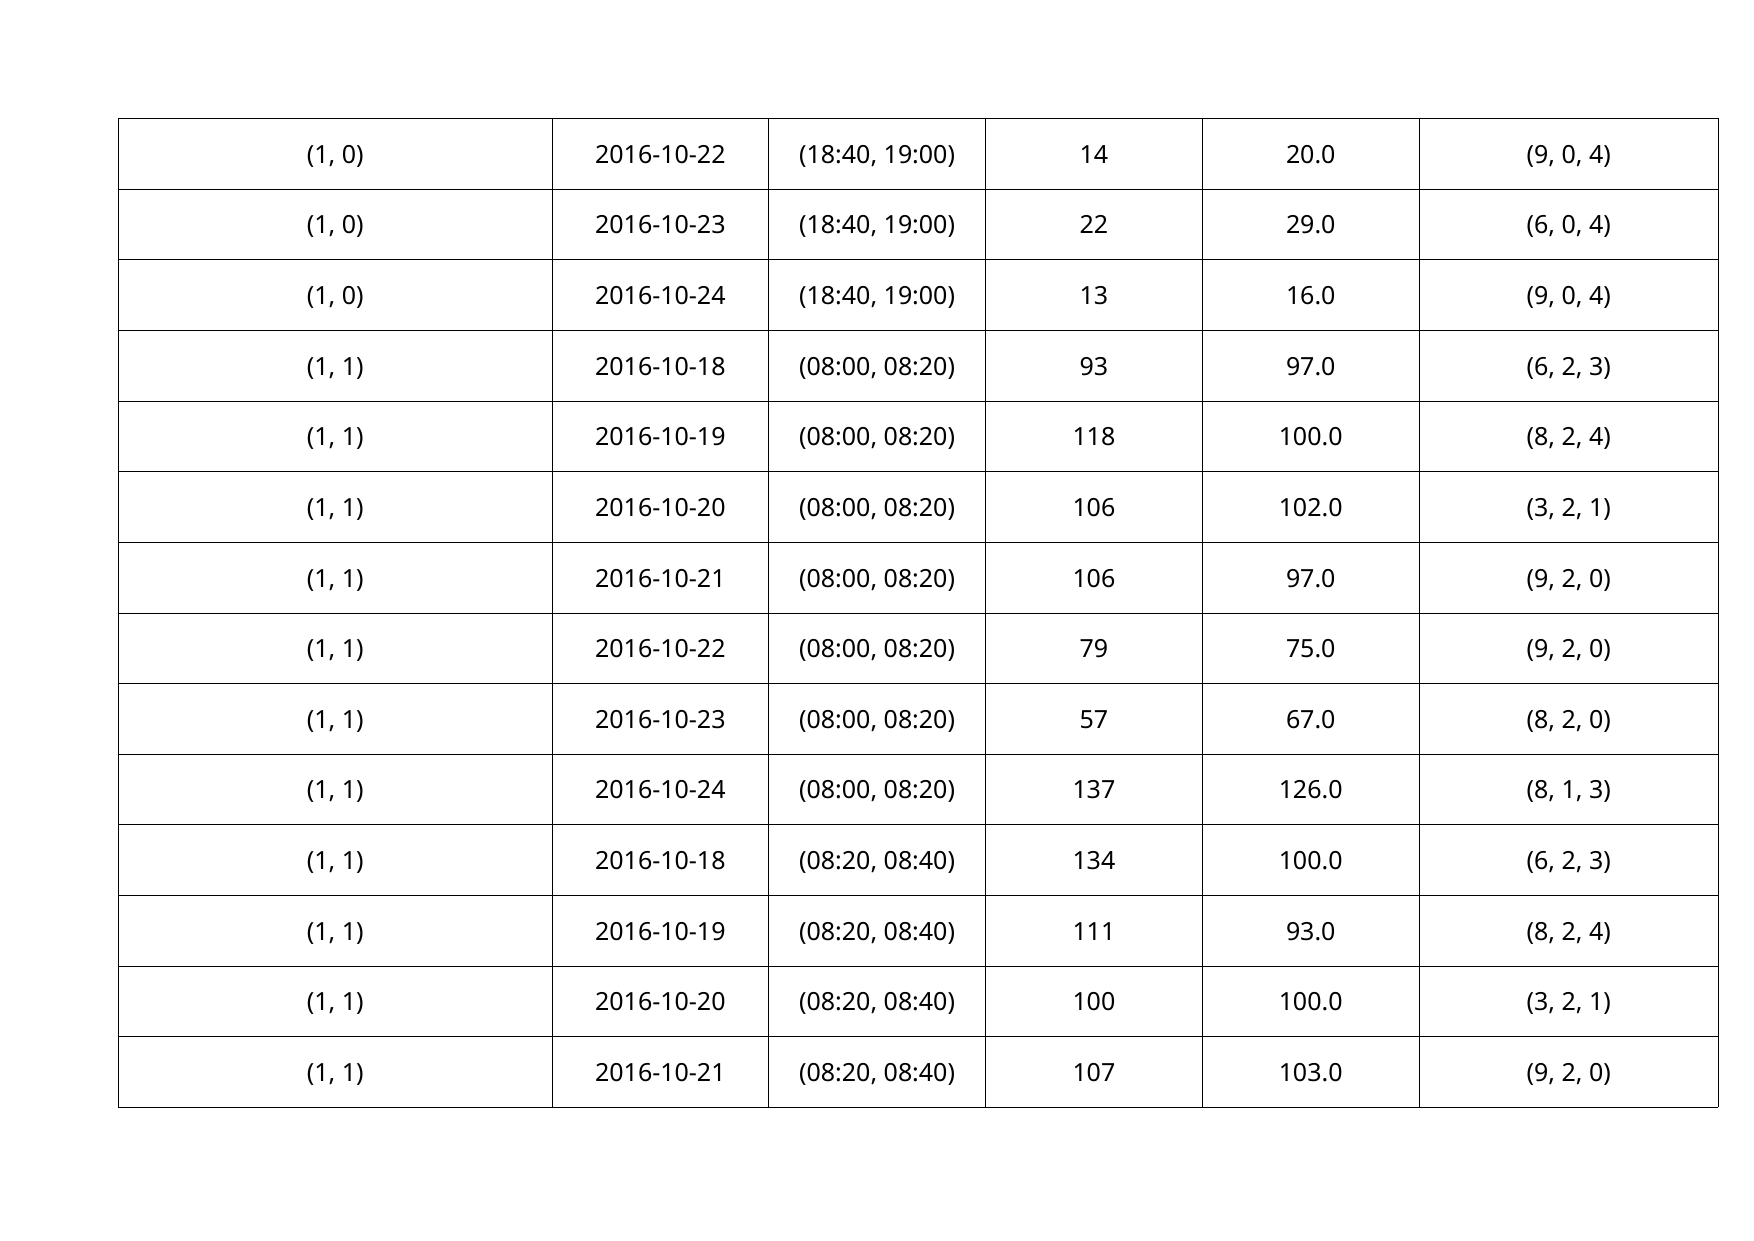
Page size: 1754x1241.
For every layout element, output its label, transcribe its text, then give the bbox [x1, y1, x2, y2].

table_cell 2016-10-22 [553, 119, 768, 189]
table_cell (1, 0) [119, 119, 552, 189]
table_cell 67.0 [1203, 684, 1419, 754]
table_cell 137 [986, 755, 1202, 824]
table_cell 79 [986, 614, 1202, 683]
table_cell 2016-10-20 [553, 472, 768, 542]
table_cell 134 [986, 825, 1202, 895]
table_cell 2016-10-18 [553, 825, 768, 895]
table_cell 2016-10-21 [553, 543, 768, 612]
table_cell 2016-10-23 [553, 190, 768, 259]
table_cell (8, 2, 4) [1420, 896, 1718, 966]
table_cell 2016-10-19 [553, 896, 768, 966]
table_cell (1, 1) [119, 967, 552, 1036]
table_cell 100 [986, 967, 1202, 1036]
table_cell 106 [986, 543, 1202, 612]
table_cell 57 [986, 684, 1202, 754]
table_cell (08:00, 08:20) [769, 402, 985, 471]
table_cell (9, 2, 0) [1420, 614, 1718, 683]
table_cell 14 [986, 119, 1202, 189]
table_cell 93 [986, 331, 1202, 401]
table_cell (8, 2, 4) [1420, 402, 1718, 471]
table_cell 111 [986, 896, 1202, 966]
table_cell (8, 1, 3) [1420, 755, 1718, 824]
table_cell 126.0 [1203, 755, 1419, 824]
table_cell 100.0 [1203, 825, 1419, 895]
table_cell 2016-10-21 [553, 1037, 768, 1107]
table_cell (9, 2, 0) [1420, 543, 1718, 612]
table_cell (08:00, 08:20) [769, 331, 985, 401]
table_cell (08:00, 08:20) [769, 543, 985, 612]
table_cell (1, 1) [119, 472, 552, 542]
table_cell (1, 1) [119, 543, 552, 612]
table_cell (08:00, 08:20) [769, 472, 985, 542]
table_cell 100.0 [1203, 402, 1419, 471]
table_cell (08:00, 08:20) [769, 755, 985, 824]
table_cell 2016-10-22 [553, 614, 768, 683]
table_cell 103.0 [1203, 1037, 1419, 1107]
table_cell (18:40, 19:00) [769, 260, 985, 330]
table_cell (08:00, 08:20) [769, 614, 985, 683]
table_cell 107 [986, 1037, 1202, 1107]
table_cell 22 [986, 190, 1202, 259]
table_cell (1, 1) [119, 614, 552, 683]
table_cell (8, 2, 0) [1420, 684, 1718, 754]
table_cell (3, 2, 1) [1420, 967, 1718, 1036]
table_cell (18:40, 19:00) [769, 119, 985, 189]
table_cell 97.0 [1203, 331, 1419, 401]
table_cell (1, 0) [119, 260, 552, 330]
table_cell 97.0 [1203, 543, 1419, 612]
table_cell 2016-10-24 [553, 260, 768, 330]
table_cell 16.0 [1203, 260, 1419, 330]
table_cell 75.0 [1203, 614, 1419, 683]
table_cell (1, 0) [119, 190, 552, 259]
table_cell (1, 1) [119, 402, 552, 471]
table_cell (9, 0, 4) [1420, 260, 1718, 330]
table_cell 13 [986, 260, 1202, 330]
table_cell 2016-10-20 [553, 967, 768, 1036]
table_cell (6, 0, 4) [1420, 190, 1718, 259]
table_cell 2016-10-18 [553, 331, 768, 401]
table_cell 93.0 [1203, 896, 1419, 966]
table_cell (08:00, 08:20) [769, 684, 985, 754]
table_cell 29.0 [1203, 190, 1419, 259]
table_cell (1, 1) [119, 896, 552, 966]
table_cell (9, 0, 4) [1420, 119, 1718, 189]
table_cell (1, 1) [119, 825, 552, 895]
table_cell 118 [986, 402, 1202, 471]
table_cell (08:20, 08:40) [769, 1037, 985, 1107]
table_cell (08:20, 08:40) [769, 967, 985, 1036]
table_cell 2016-10-19 [553, 402, 768, 471]
table_cell (6, 2, 3) [1420, 331, 1718, 401]
table_cell (1, 1) [119, 684, 552, 754]
table_cell (08:20, 08:40) [769, 896, 985, 966]
table_cell (18:40, 19:00) [769, 190, 985, 259]
table_cell 102.0 [1203, 472, 1419, 542]
table_cell 106 [986, 472, 1202, 542]
table_cell 2016-10-23 [553, 684, 768, 754]
table_cell (1, 1) [119, 1037, 552, 1107]
table_cell (9, 2, 0) [1420, 1037, 1718, 1107]
table_cell (3, 2, 1) [1420, 472, 1718, 542]
table_cell 2016-10-24 [553, 755, 768, 824]
table_cell (08:20, 08:40) [769, 825, 985, 895]
table_cell 20.0 [1203, 119, 1419, 189]
table_cell 100.0 [1203, 967, 1419, 1036]
table_cell (1, 1) [119, 755, 552, 824]
table_cell (1, 1) [119, 331, 552, 401]
table_cell (6, 2, 3) [1420, 825, 1718, 895]
